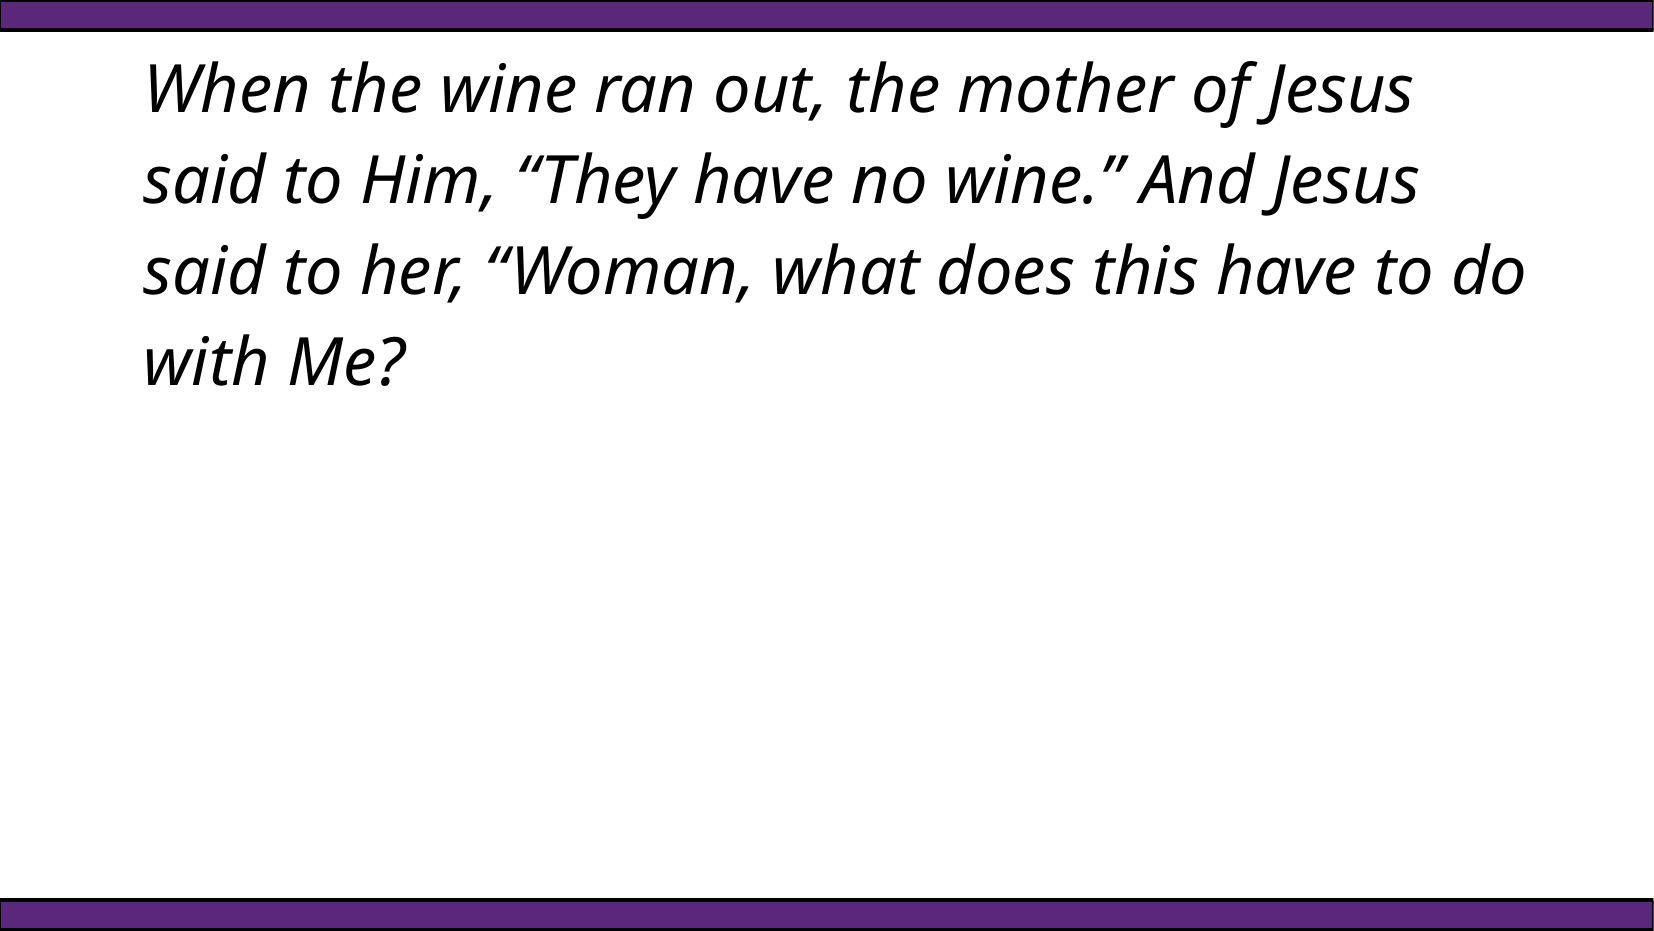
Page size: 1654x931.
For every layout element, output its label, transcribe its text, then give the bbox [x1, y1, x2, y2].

text_box When the wine ran out, the mother of Jesus said to Him, “They have no wine.” And Jesus said to her, “Woman, what does this have to do with Me? [60, 34, 1606, 405]
picture [0, 31, 1654, 900]
text_box [0, 900, 1654, 931]
text_box [0, 0, 1654, 31]
